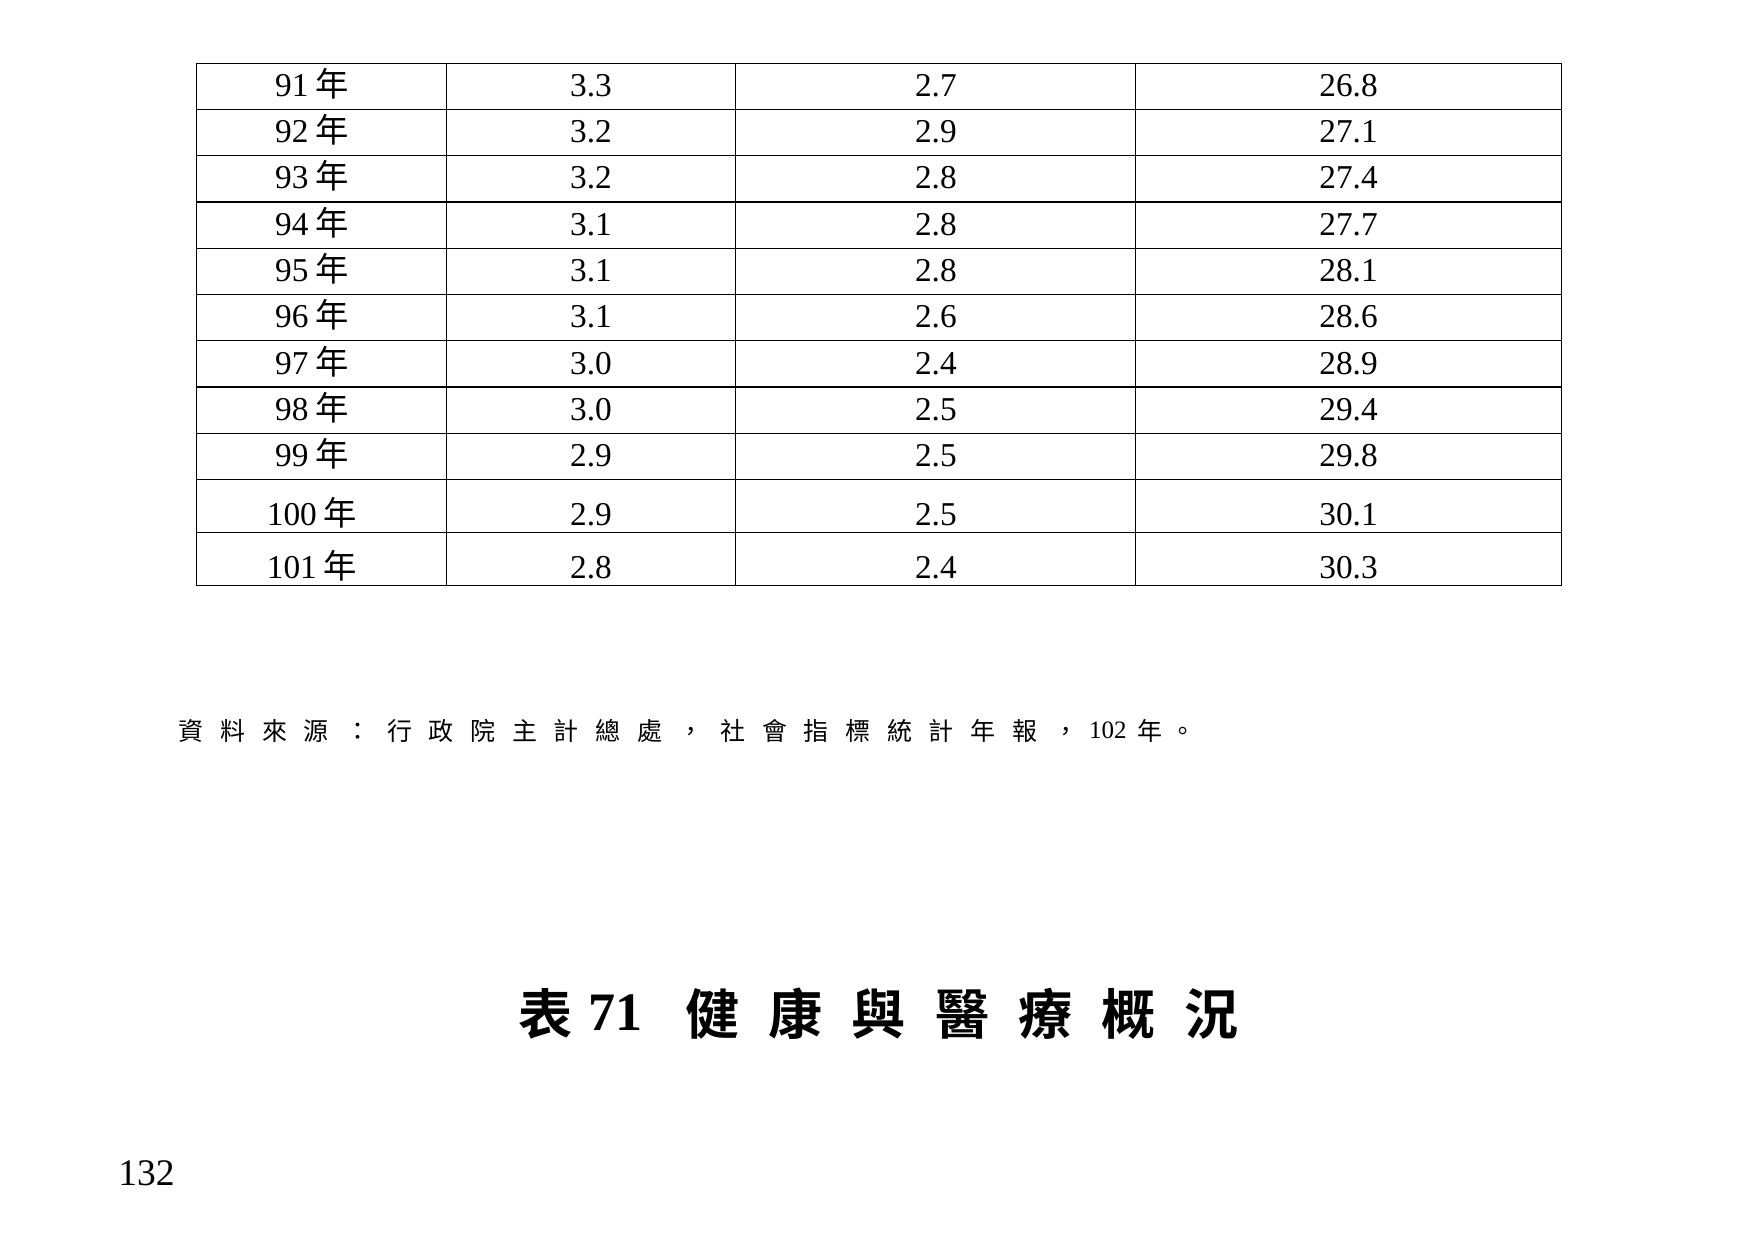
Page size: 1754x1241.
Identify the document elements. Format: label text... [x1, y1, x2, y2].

table_cell 98年 [197, 388, 446, 433]
table_cell 2.9 [736, 110, 1135, 155]
table_cell 30.1 [1136, 480, 1561, 532]
table_cell 2.5 [736, 434, 1135, 479]
table_cell 3.0 [447, 341, 735, 386]
table_cell 96年 [197, 295, 446, 340]
table_cell 100年 [197, 480, 446, 532]
table_cell 26.8 [1136, 64, 1561, 109]
table_cell 2.5 [736, 480, 1135, 532]
table_cell 2.7 [736, 64, 1135, 109]
table_cell 2.9 [447, 480, 735, 532]
table_cell 2.4 [736, 533, 1135, 585]
table_cell 2.8 [736, 156, 1135, 201]
table_cell 28.9 [1136, 341, 1561, 386]
table_cell 2.4 [736, 341, 1135, 386]
table_cell 2.8 [447, 533, 735, 585]
table_cell 28.1 [1136, 249, 1561, 294]
text 表71 健康與醫療概況 [128, 938, 1628, 1063]
table_cell 30.3 [1136, 533, 1561, 585]
table_cell 27.7 [1136, 203, 1561, 248]
text 資料來源：行政院主計總處，社會指標統計年報，102年。 [128, 688, 1628, 750]
table_cell 3.1 [447, 249, 735, 294]
table_cell 3.2 [447, 156, 735, 201]
table_cell 91年 [197, 64, 446, 109]
table_cell 2.9 [447, 434, 735, 479]
table_cell 2.8 [736, 203, 1135, 248]
table_cell 2.5 [736, 388, 1135, 433]
table_cell 3.1 [447, 203, 735, 248]
table_cell 97年 [197, 341, 446, 386]
table_cell 101年 [197, 533, 446, 585]
table_cell 99年 [197, 434, 446, 479]
table_cell 3.0 [447, 388, 735, 433]
table_cell 92年 [197, 110, 446, 155]
table_cell 29.8 [1136, 434, 1561, 479]
table_cell 27.4 [1136, 156, 1561, 201]
table_cell 3.2 [447, 110, 735, 155]
table_cell 94年 [197, 203, 446, 248]
table_cell 3.3 [447, 64, 735, 109]
table_cell 27.1 [1136, 110, 1561, 155]
table_cell 93年 [197, 156, 446, 201]
table_cell 29.4 [1136, 388, 1561, 433]
table_cell 28.6 [1136, 295, 1561, 340]
table_cell 2.6 [736, 295, 1135, 340]
table_cell 2.8 [736, 249, 1135, 294]
table_cell 95年 [197, 249, 446, 294]
table_cell 3.1 [447, 295, 735, 340]
